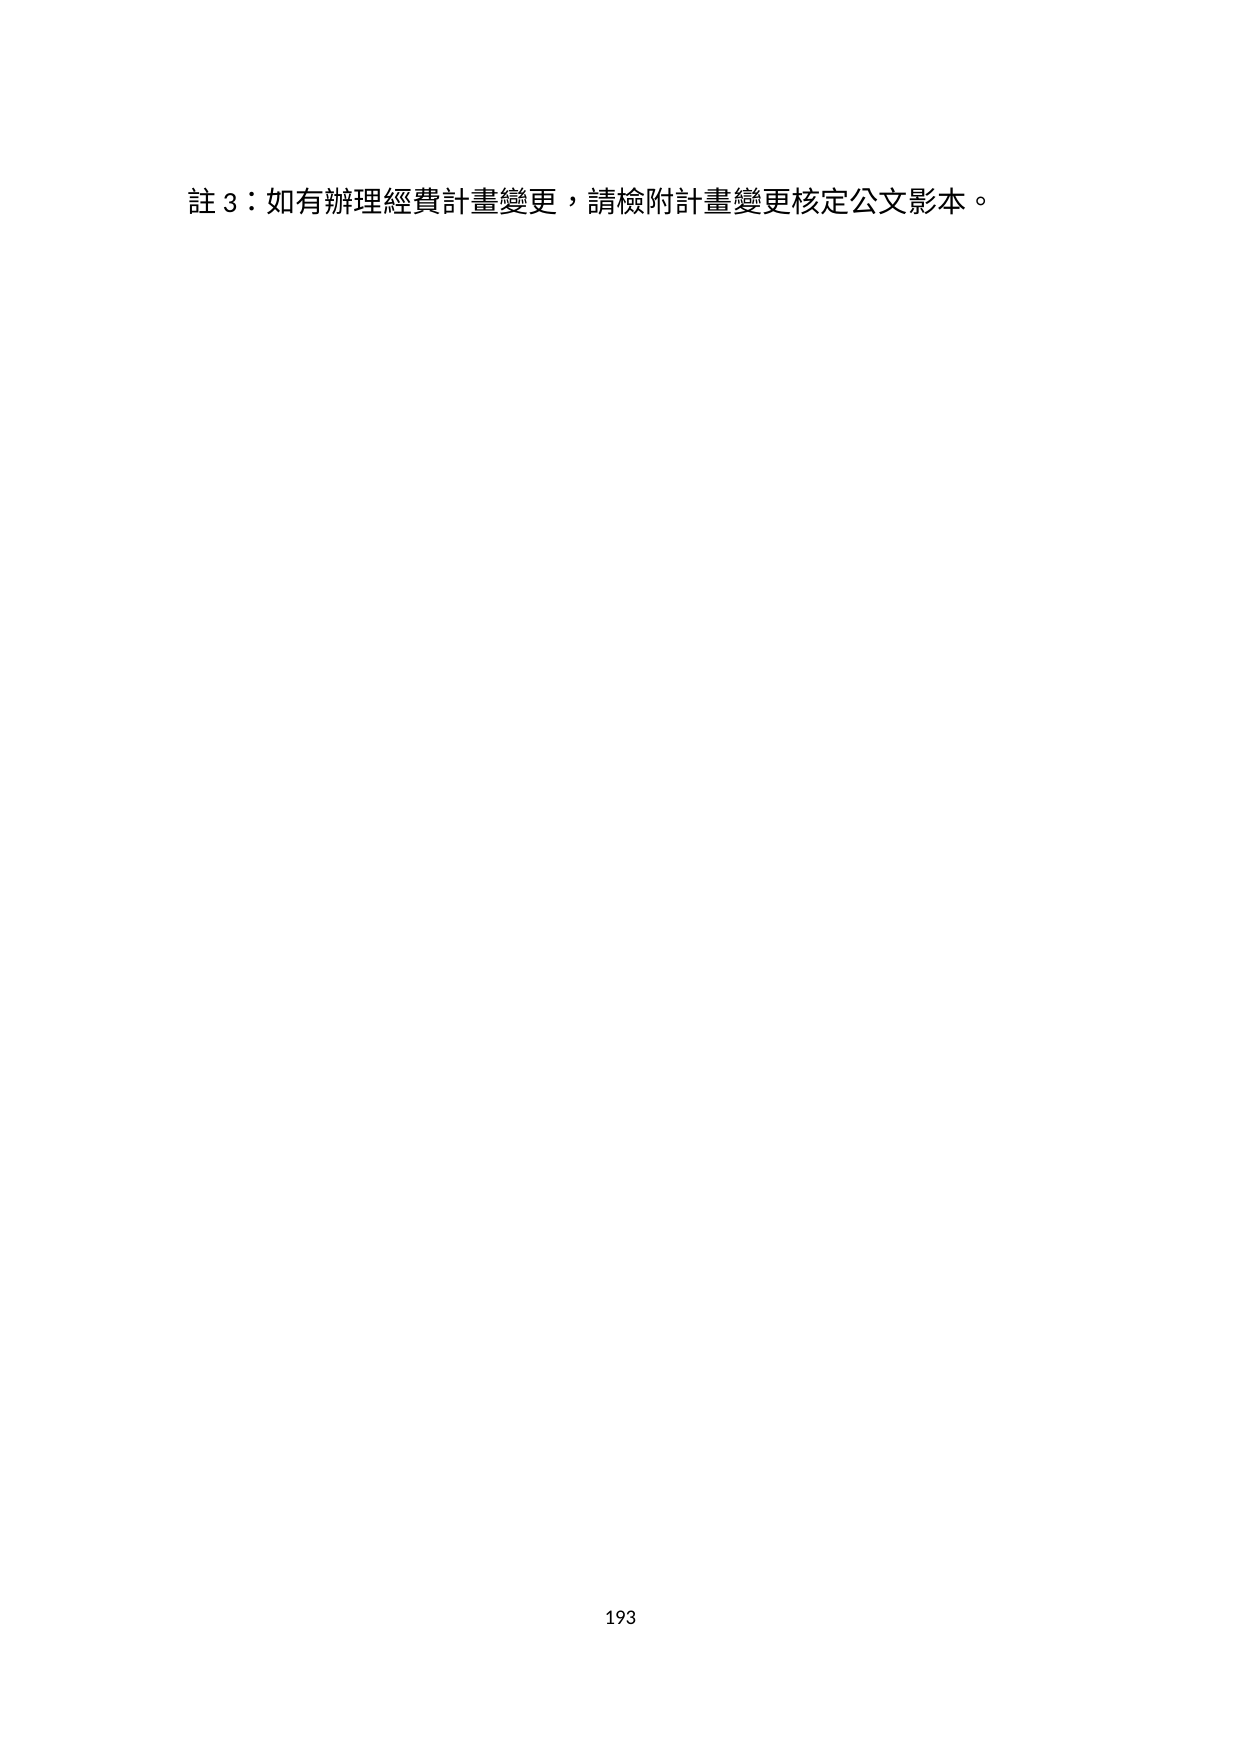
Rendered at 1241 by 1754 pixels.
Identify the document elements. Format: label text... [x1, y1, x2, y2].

text 註3：如有辦理經費計畫變更，請檢附計畫變更核定公文影本。 [187, 158, 1053, 221]
